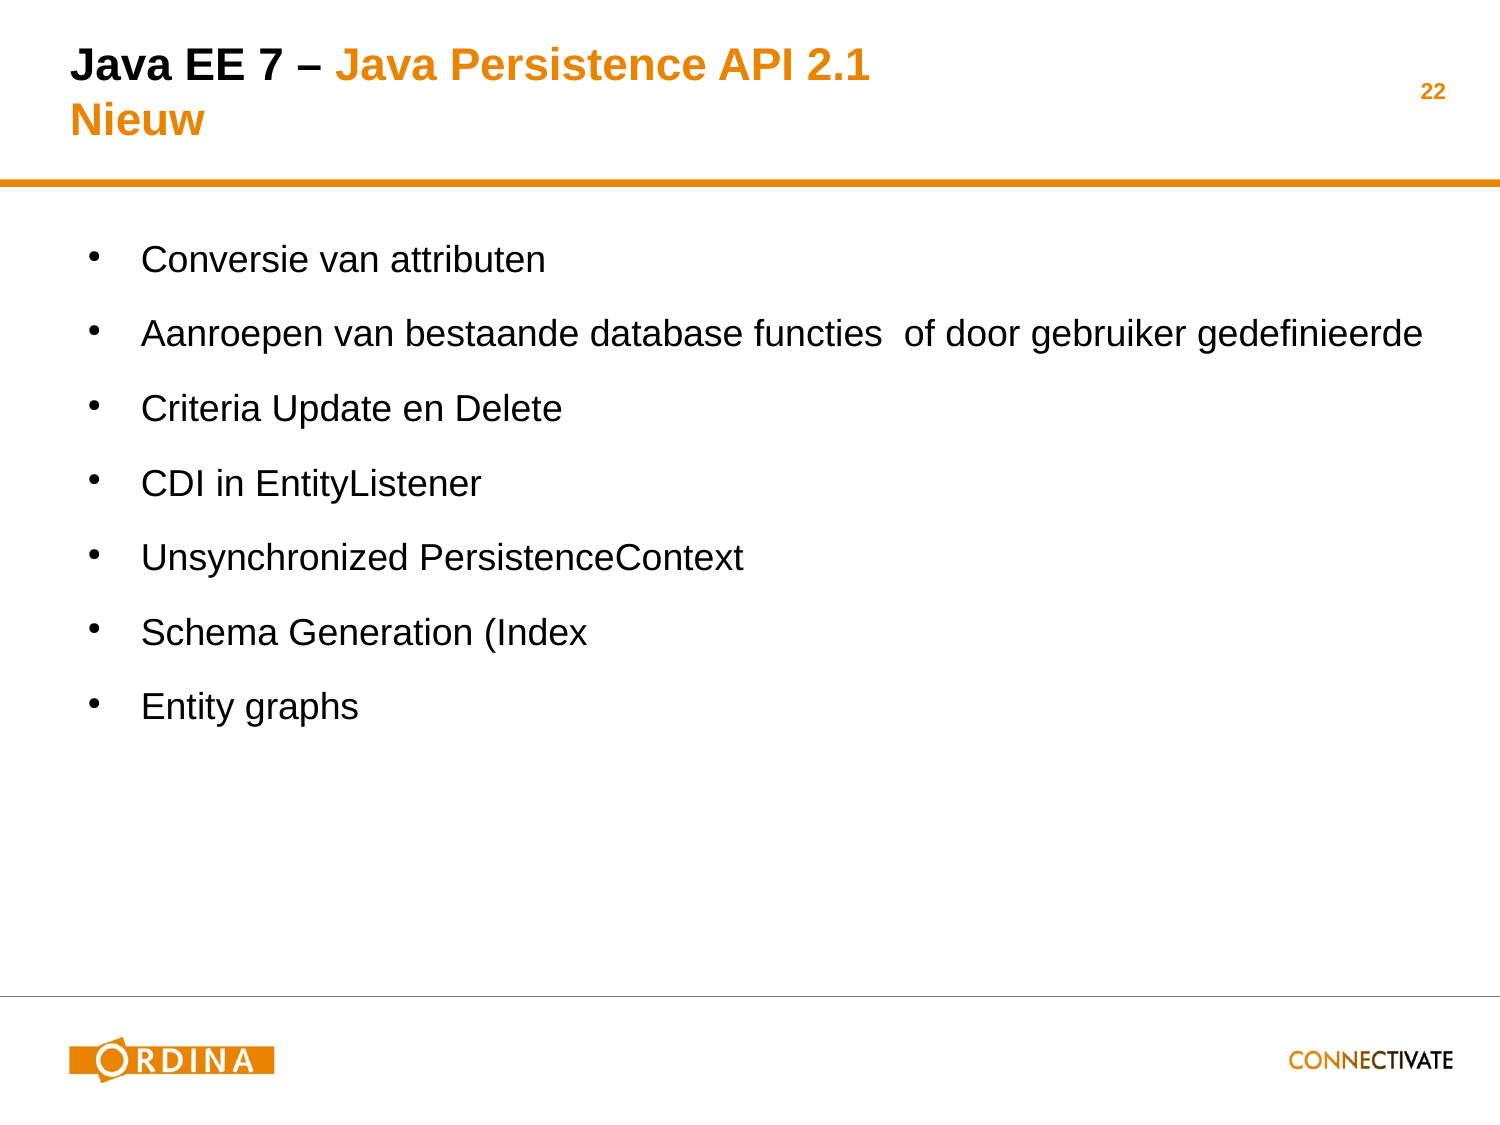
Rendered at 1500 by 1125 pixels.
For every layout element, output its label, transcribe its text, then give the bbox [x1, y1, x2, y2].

title Java EE 7 – Java Persistence API 2.1 Nieuw [54, 0, 1397, 180]
list Conversie van attributen Aanroepen van bestaande database functies of door gebruiker gedefinieerde Criteria Update en Delete CDI in EntityListener Unsynchronized PersistenceContext Schema Generation (Index Entity graphs [54, 227, 1462, 979]
picture [1287, 1048, 1455, 1071]
picture [64, 1032, 279, 1087]
slide_number [1397, 69, 1462, 121]
